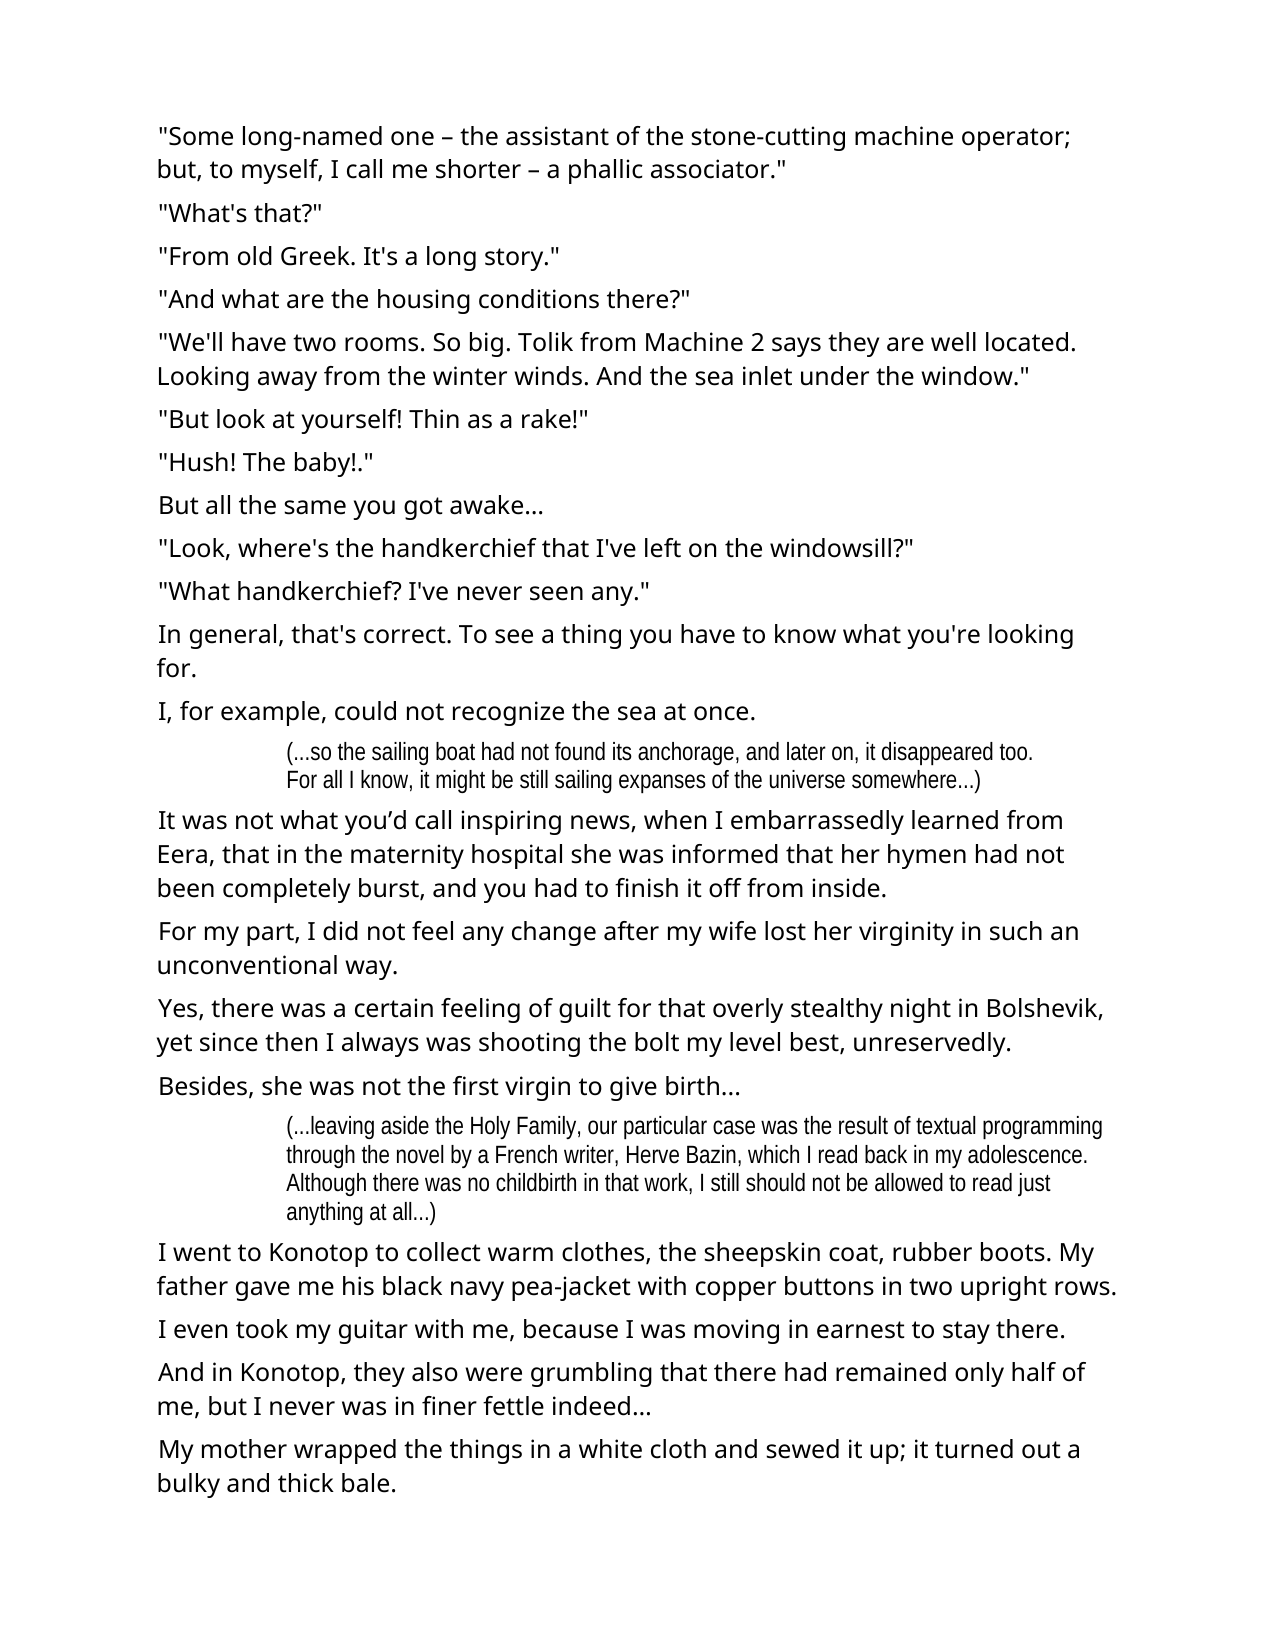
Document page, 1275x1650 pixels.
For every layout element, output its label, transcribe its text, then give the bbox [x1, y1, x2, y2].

list (...so the sailing boat had not found its anchorage, and later on, it disappeared too. [286, 737, 1118, 765]
text I even took my guitar with me, because I was moving in earnest to stay there. [156, 1312, 1118, 1346]
text "And what are the housing conditions there?" [156, 281, 1118, 315]
list Although there was no childbirth in that work, I still should not be allowed to read just anything at all...) [286, 1168, 1118, 1226]
text "From old Greek. It's a long story." [156, 238, 1118, 272]
text Besides, she was not the first virgin to give birth... [156, 1068, 1118, 1102]
text "We'll have two rooms. So big. Tolik from Machine 2 says they are well located. Looking away from the winter winds. And the sea inlet under the window." [156, 324, 1118, 392]
text For my part, I did not feel any change after my wife lost her virginity in such an unconventional way. [156, 914, 1118, 982]
text But all the same you got awake… [156, 487, 1118, 521]
text "But look at yourself! Thin as a rake!" [156, 401, 1118, 435]
text "What's that?" [156, 195, 1118, 229]
text "Some long-named one – the assistant of the stone-cutting machine operator; but, to myself, I call me shorter – a phallic associator." [156, 118, 1118, 186]
text It was not what you’d call inspiring news, when I embarrassedly learned from Eera, that in the maternity hospital she was informed that her hymen had not been completely burst, and you had to finish it off from inside. [156, 803, 1118, 905]
text I, for example, could not recognize the sea at once. [156, 693, 1118, 728]
text Yes, there was a certain feeling of guilt for that overly stealthy night in Bolshevik, yet since then I always was shooting the bolt my level best, unreservedly. [156, 991, 1118, 1059]
text "What handkerchief? I've never seen any." [156, 573, 1118, 607]
text And in Konotop, they also were grumbling that there had remained only half of me, but I never was in finer fettle indeed… [156, 1355, 1118, 1423]
text I went to Konotop to collect warm clothes, the sheepskin coat, rubber boots. My father gave me his black navy pea-jacket with copper buttons in two upright rows. [156, 1235, 1118, 1303]
text "Look, where's the handkerchief that I've left on the windowsill?" [156, 530, 1118, 564]
list (...leaving aside the Holy Family, our particular case was the result of textual programming through the novel by a French writer, Herve Bazin, which I read back in my adolescence. [286, 1111, 1118, 1168]
text "Hush! The baby!." [156, 444, 1118, 478]
text In general, that's correct. To see a thing you have to know what you're looking for. [156, 616, 1118, 684]
list For all I know, it might be still sailing expanses of the universe somewhere...) [286, 765, 1118, 794]
text My mother wrapped the things in a white cloth and sewed it up; it turned out a bulky and thick bale. [156, 1432, 1118, 1500]
